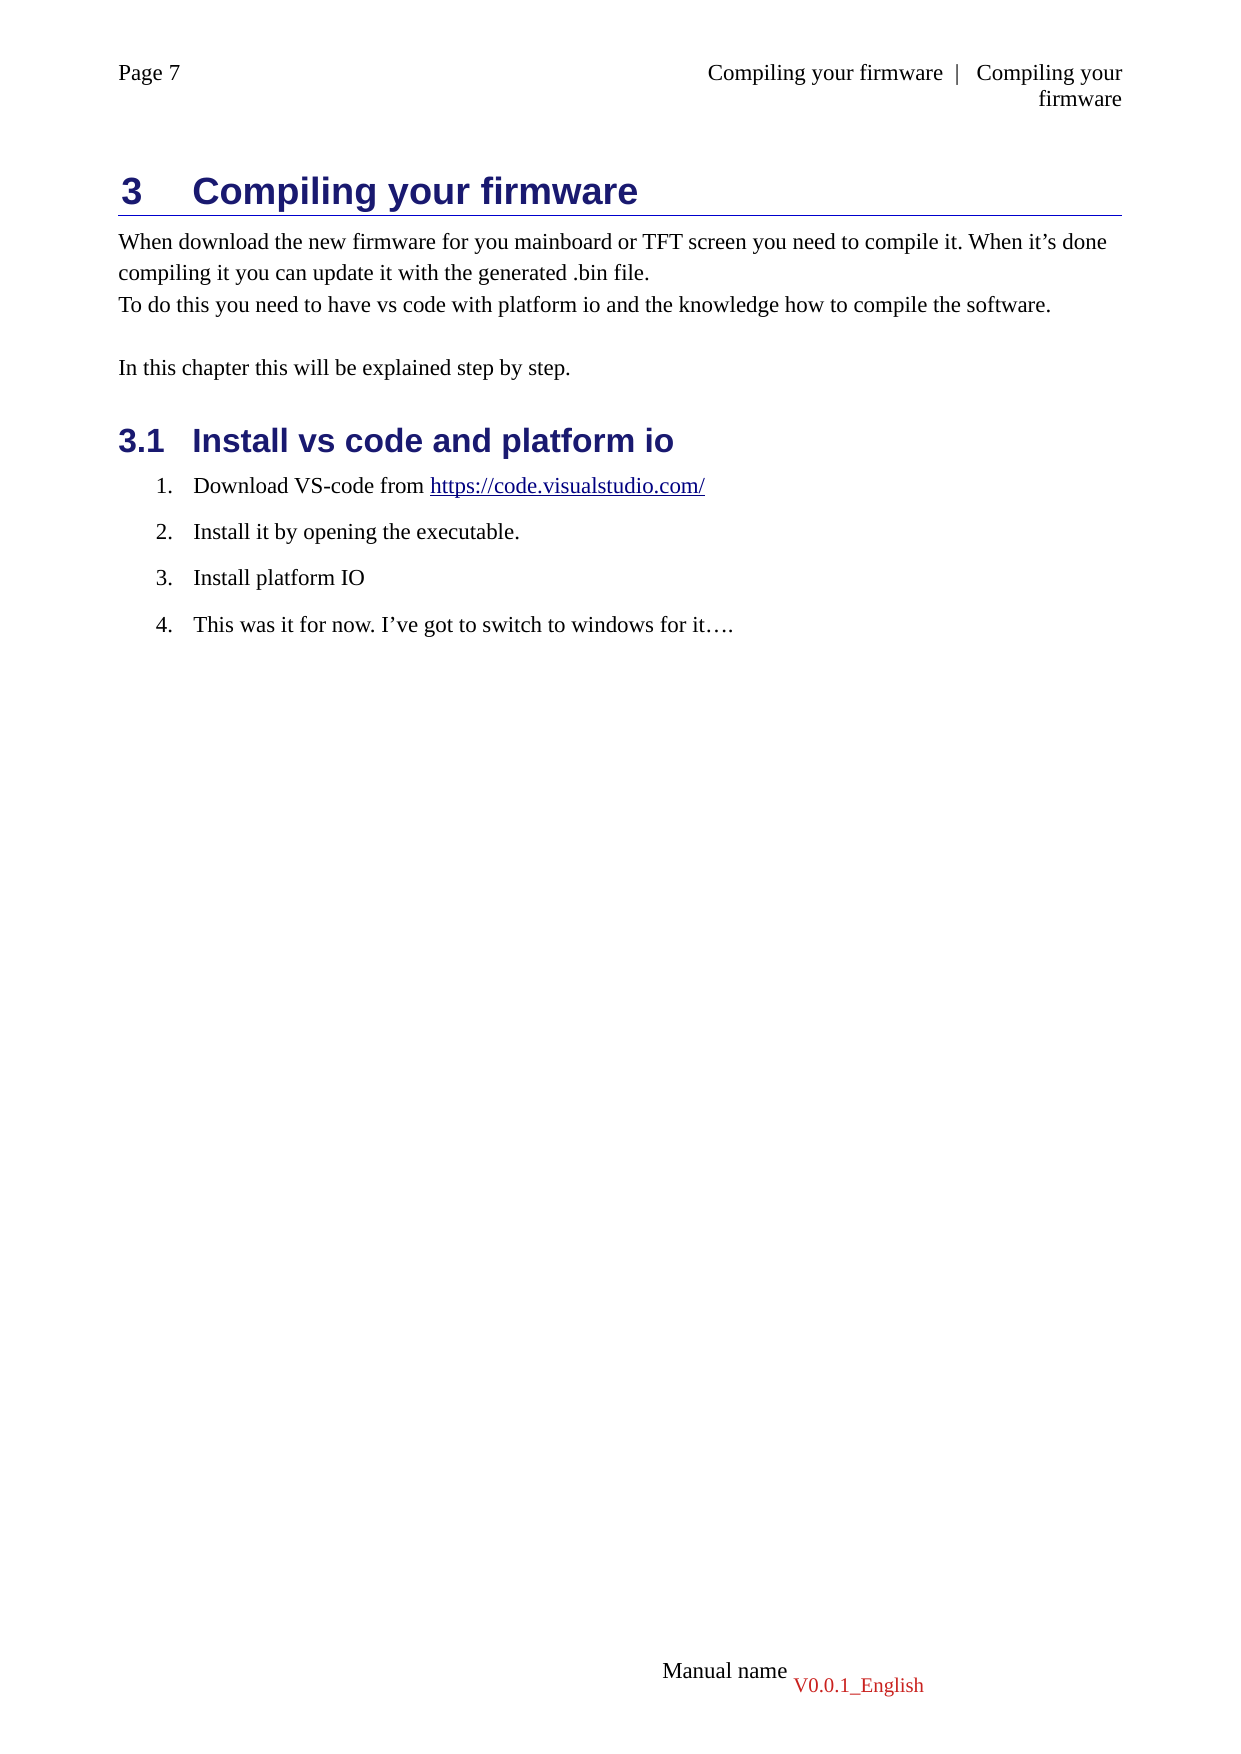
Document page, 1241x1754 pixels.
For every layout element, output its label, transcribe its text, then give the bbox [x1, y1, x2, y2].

list Install platform IO [156, 564, 1122, 591]
list Download VS-code from https://code.visualstudio.com/ [156, 472, 1122, 498]
subtitle Compiling your firmware [118, 166, 1122, 215]
list This was it for now. I’ve got to switch to windows for it…. [156, 611, 1122, 637]
text When download the new firmware for you mainboard or TFT screen you need to compile it. When it’s done compiling it you can update it with the generated .bin file. To do this you need to have vs code with platform io and the knowledge how to compile the software. In this chapter this will be explained step by step. [118, 228, 1122, 380]
subtitle Install vs code and platform io [118, 421, 1122, 460]
list Install it by opening the executable. [156, 518, 1122, 545]
